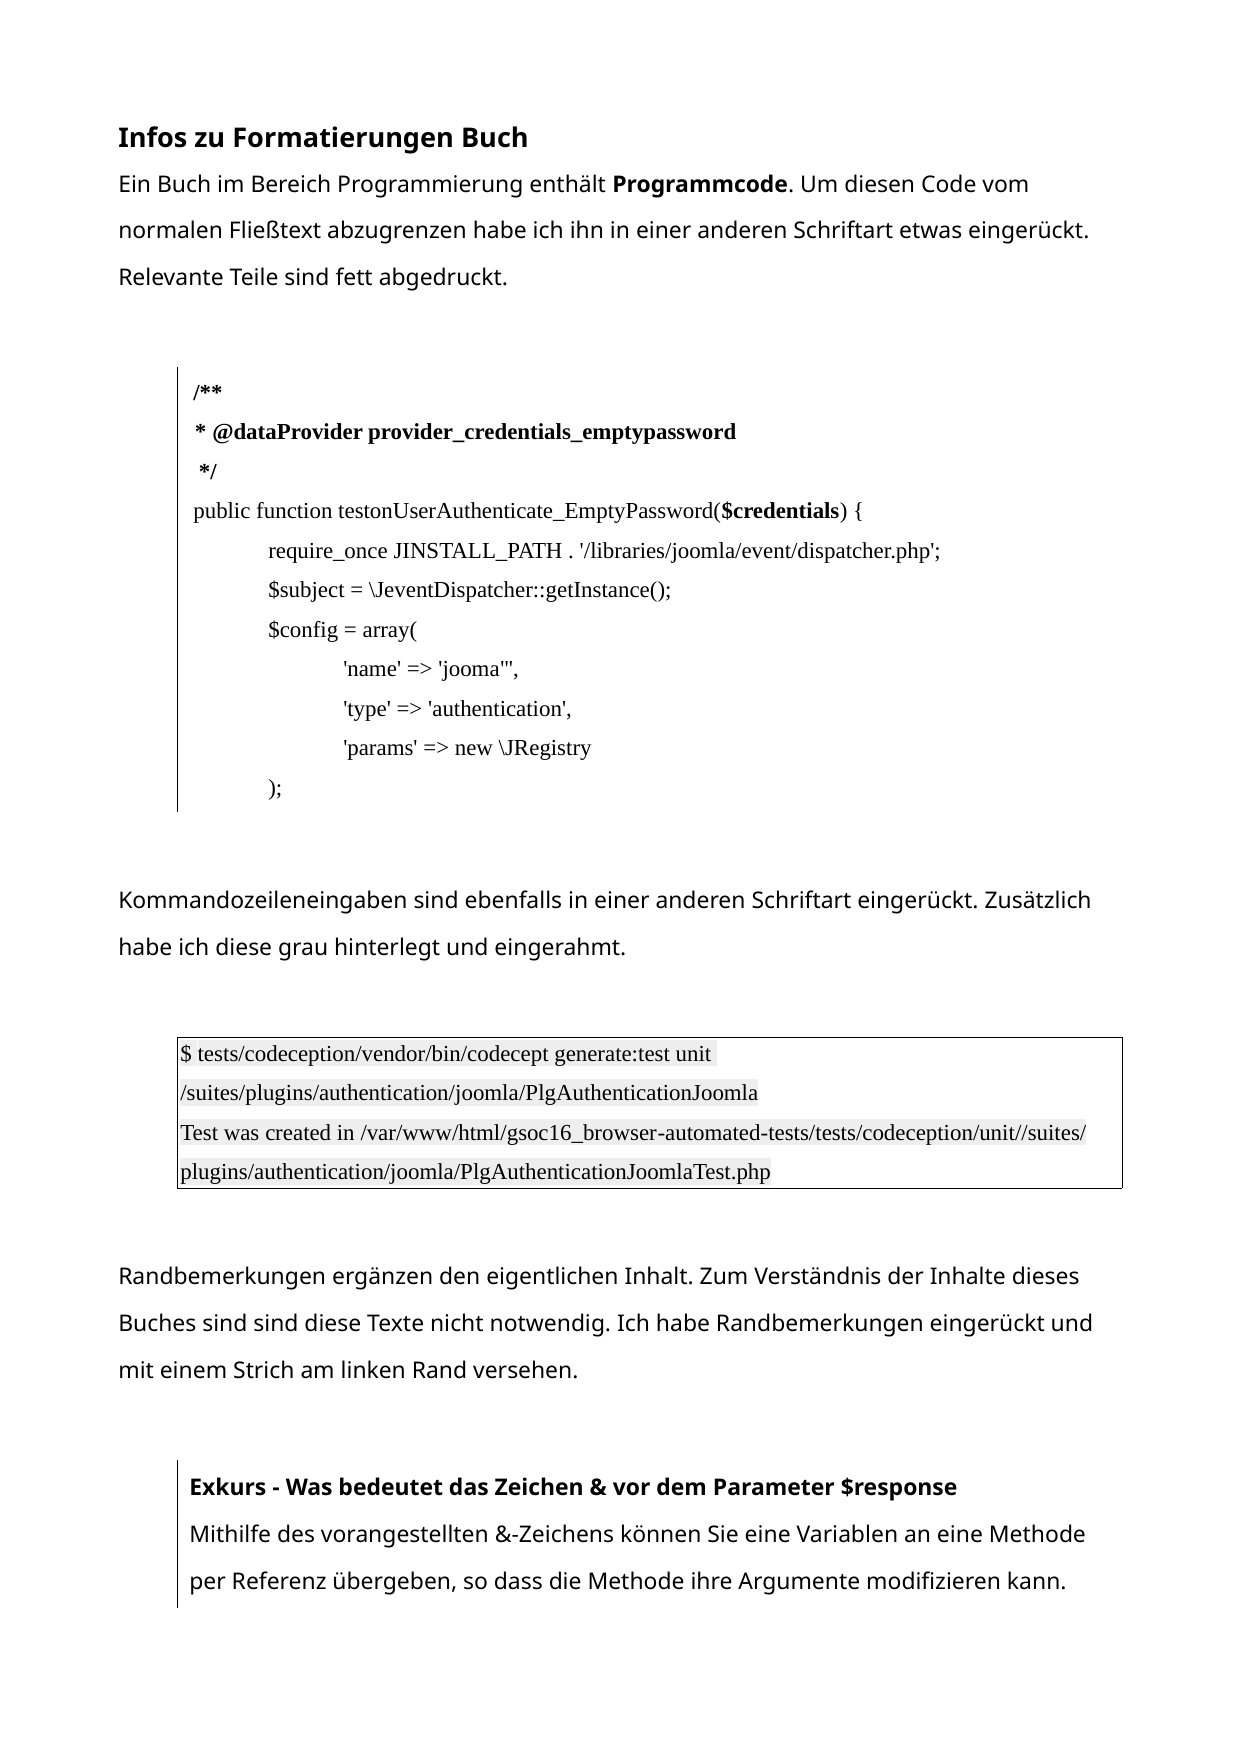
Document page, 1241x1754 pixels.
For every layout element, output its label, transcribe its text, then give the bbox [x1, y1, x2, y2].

text /** * @dataProvider provider_credentials_emptypassword */ public function testonUserAuthenticate_EmptyPassword($credentials) { require_once JINSTALL_PATH . '/libraries/joomla/event/dispatcher.php'; $subject = \JeventDispatcher::getInstance(); $config = array( 'name' => 'jooma"', 'type' => 'authentication', 'params' => new \JRegistry ); [178, 367, 1122, 812]
subtitle Infos zu Formatierungen Buch [118, 118, 1122, 155]
text $ tests/codeception/vendor/bin/codecept generate:test unit /suites/plugins/authentication/joomla/PlgAuthenticationJoomla Test was created in /var/www/html/gsoc16_browser‑automated‑tests/tests/codeception/unit//suites/plugins/authentication/joomla/PlgAuthenticationJoomlaTest.php [178, 1038, 1122, 1188]
text Randbemerkungen ergänzen den eigentlichen Inhalt. Zum Verständnis der Inhalte dieses Buches sind sind diese Texte nicht notwendig. Ich habe Randbemerkungen eingerückt und mit einem Strich am linken Rand versehen. [118, 1260, 1122, 1385]
text Exkurs - Was bedeutet das Zeichen & vor dem Parameter $response Mithilfe des vorangestellten &-Zeichens können Sie eine Variablen an eine Methode per Referenz übergeben, so dass die Methode ihre Argumente modifizieren kann. [177, 1459, 1122, 1608]
text Ein Buch im Bereich Programmierung enthält Programmcode. Um diesen Code vom normalen Fließtext abzugrenzen habe ich ihn in einer anderen Schriftart etwas eingerückt. Relevante Teile sind fett abgedruckt. [118, 167, 1122, 292]
text Kommandozeileneingaben sind ebenfalls in einer anderen Schriftart eingerückt. Zusätzlich habe ich diese grau hinterlegt und eingerahmt. [118, 884, 1122, 962]
